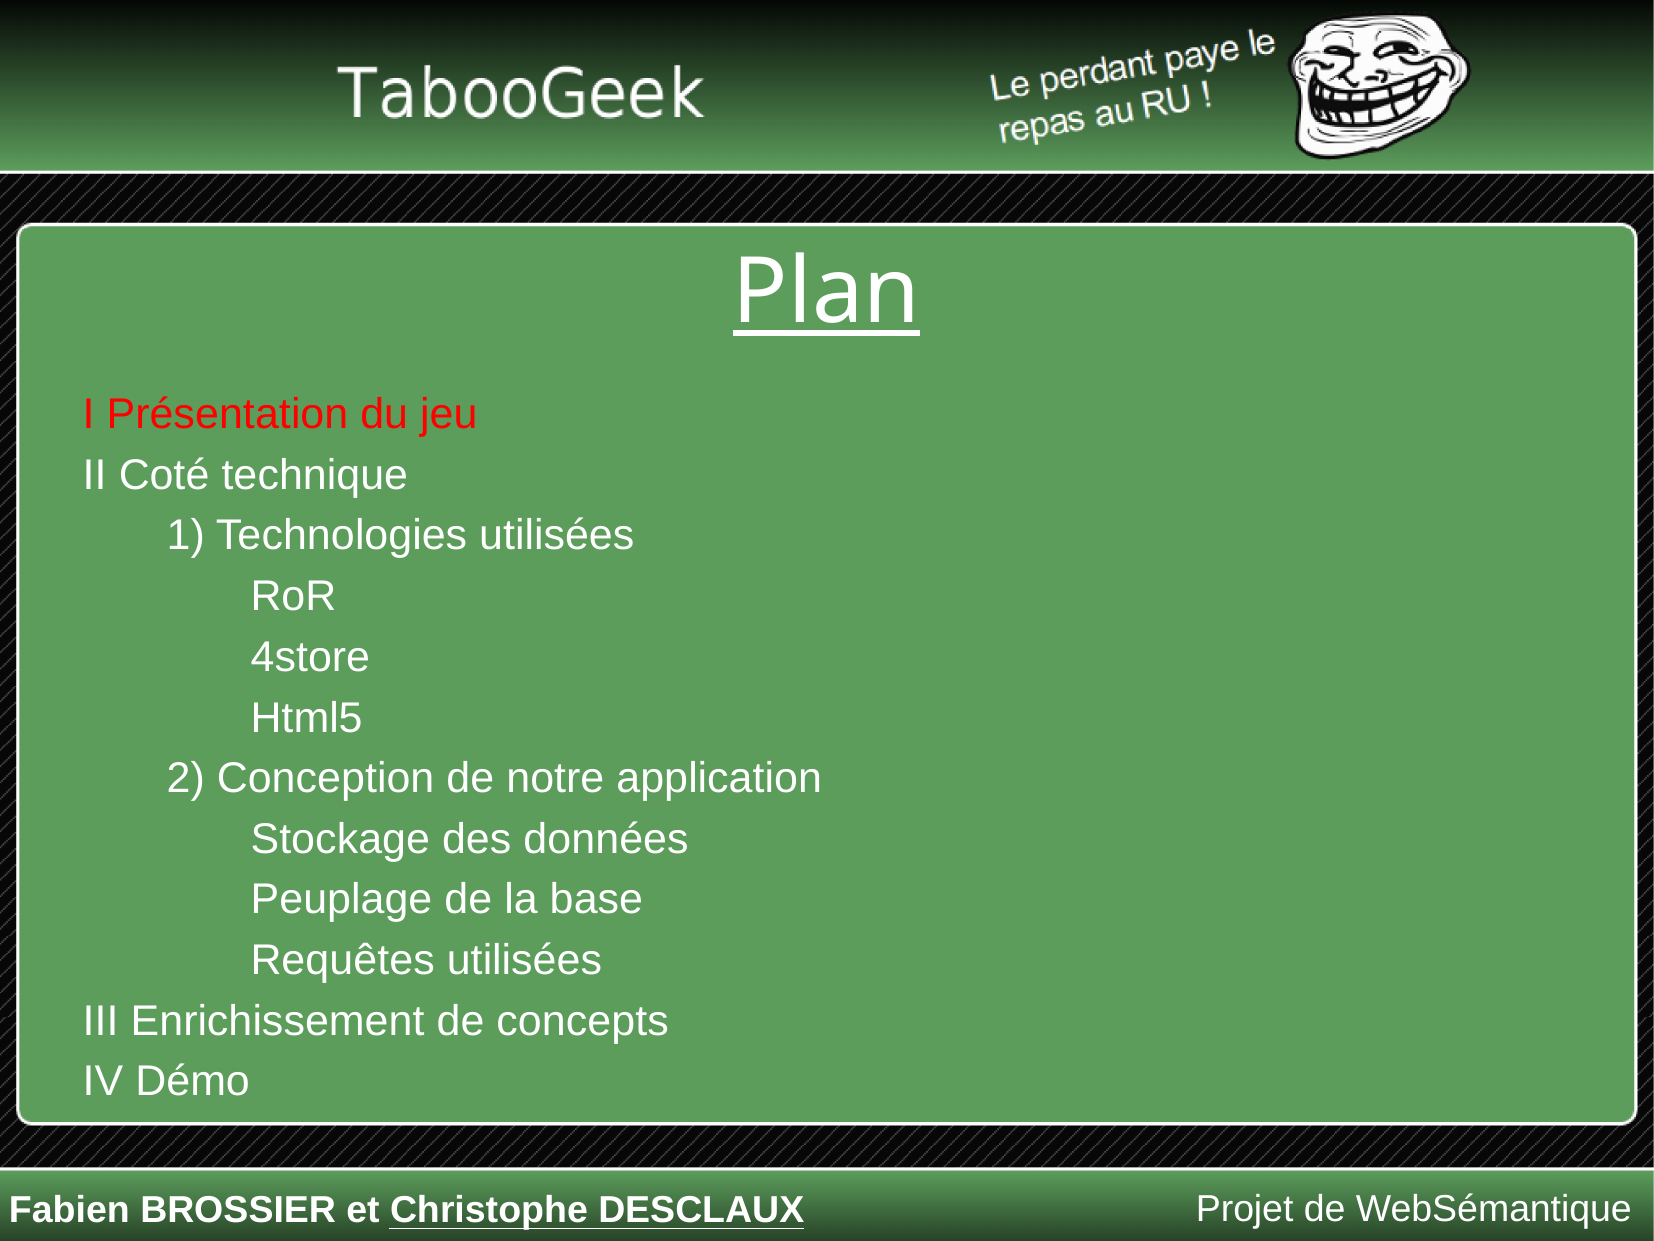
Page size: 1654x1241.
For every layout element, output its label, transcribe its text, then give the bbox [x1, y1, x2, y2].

picture [0, 0, 1654, 1241]
list I Présentation du jeu II Coté technique 1) Technologies utilisées RoR 4store Html5 2) Conception de notre application Stockage des données Peuplage de la base Requêtes utilisées III Enrichissement de concepts IV Démo [82, 389, 1571, 1109]
title Plan [82, 213, 1571, 362]
